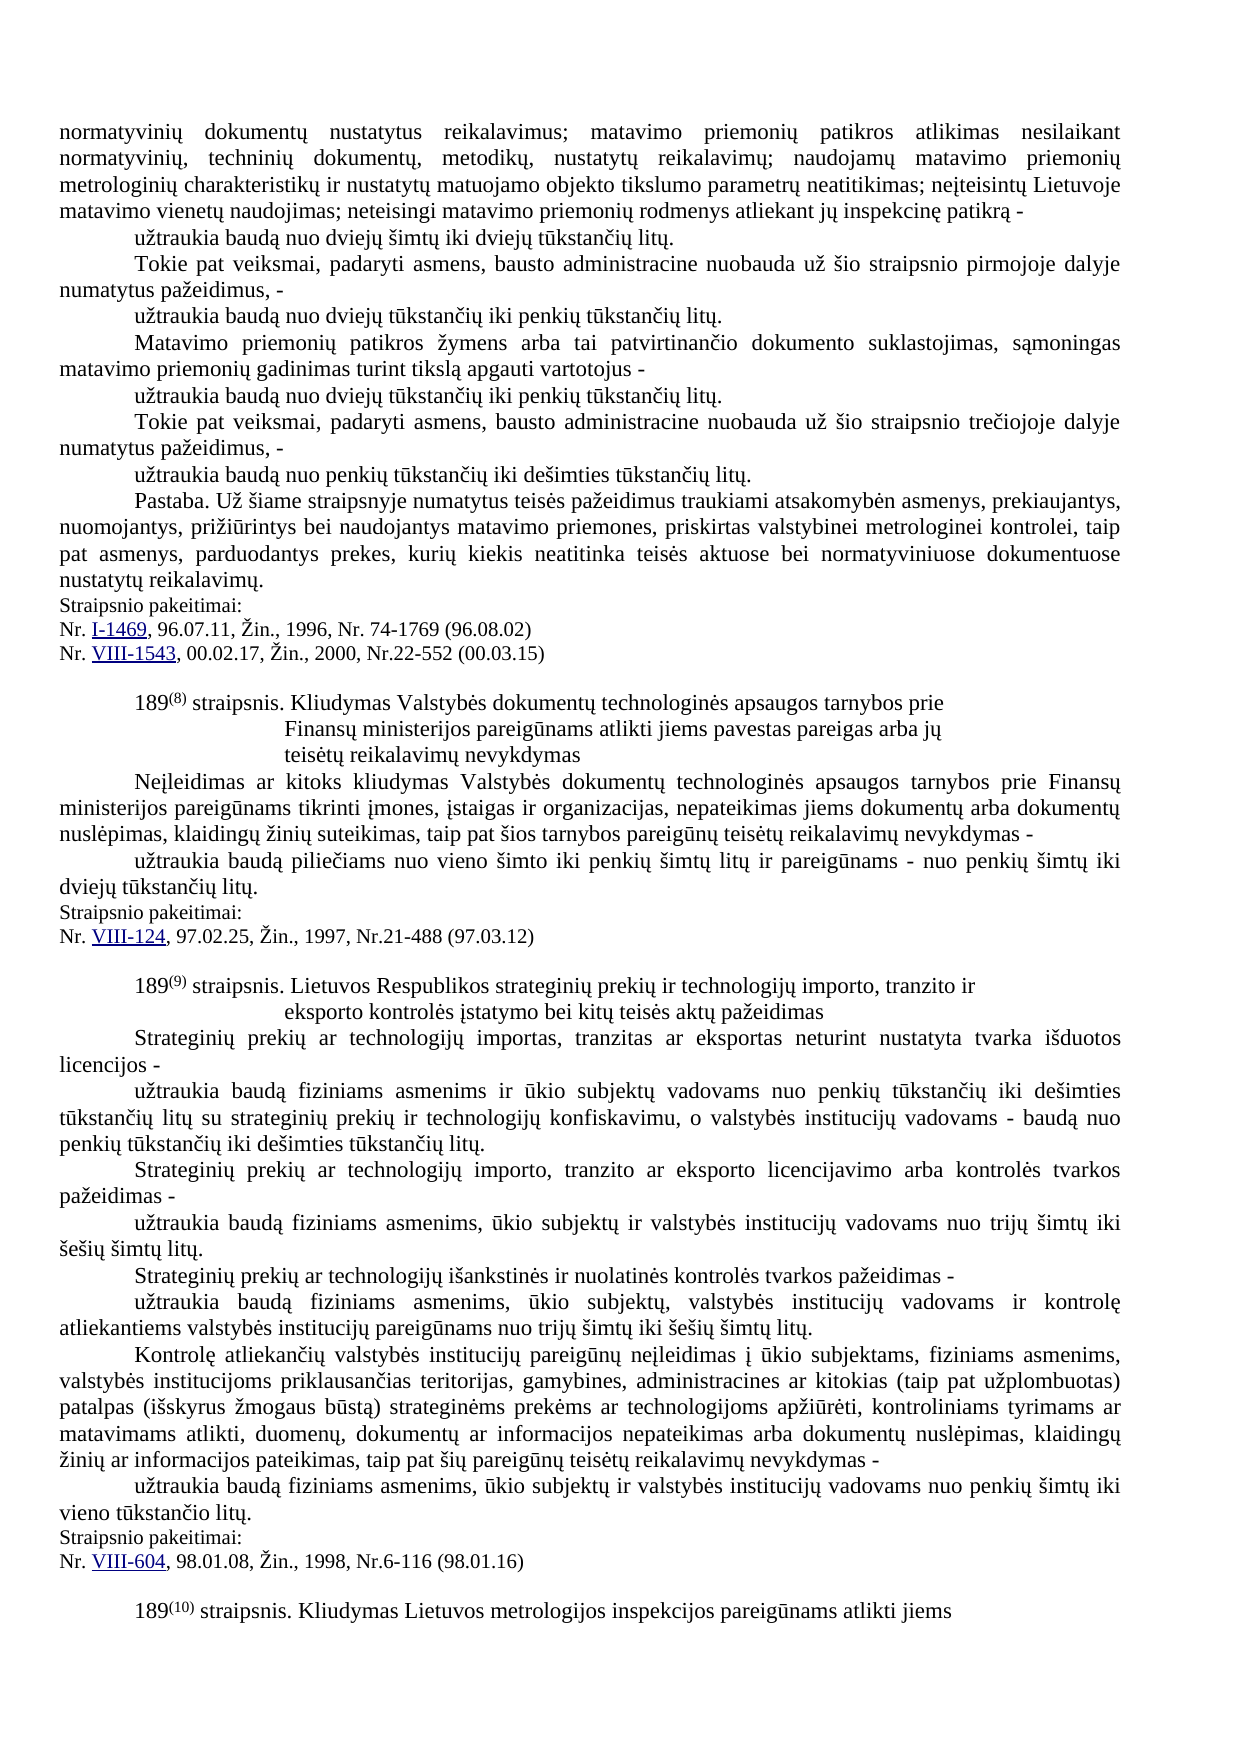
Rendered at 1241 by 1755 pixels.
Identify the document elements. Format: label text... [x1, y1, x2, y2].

text 189(10) straipsnis. Kliudymas Lietuvos metrologijos inspekcijos pareigūnams atlikti jiems [59, 1597, 1122, 1624]
text Nr. VIII-604, 98.01.08, Žin., 1998, Nr.6-116 (98.01.16) [59, 1549, 1122, 1573]
text Finansų ministerijos pareigūnams atlikti jiems pavestas pareigas arba jų [284, 715, 1122, 741]
text Kontrolę atliekančių valstybės institucijų pareigūnų neįleidimas į ūkio subjektams, fiziniams asmenims, valstybės institucijoms priklausančias teritorijas, gamybines, administracines ar kitokias (taip pat užplombuotas) patalpas (išskyrus žmogaus būstą) strateginėms prekėms ar technologijoms apžiūrėti, kontroliniams tyrimams ar matavimams atlikti, duomenų, dokumentų ar informacijos nepateikimas arba dokumentų nuslėpimas, klaidingų žinių ar informacijos pateikimas, taip pat šių pareigūnų teisėtų reikalavimų nevykdymas - [59, 1341, 1122, 1472]
text Straipsnio pakeitimai: [59, 592, 1122, 617]
text užtraukia baudą nuo dviejų tūkstančių iki penkių tūkstančių litų. [59, 303, 1122, 329]
text Neįleidimas ar kitoks kliudymas Valstybės dokumentų technologinės apsaugos tarnybos prie Finansų ministerijos pareigūnams tikrinti įmones, įstaigas ir organizacijas, nepateikimas jiems dokumentų arba dokumentų nuslėpimas, klaidingų žinių suteikimas, taip pat šios tarnybos pareigūnų teisėtų reikalavimų nevykdymas - [59, 768, 1122, 847]
text užtraukia baudą fiziniams asmenims ir ūkio subjektų vadovams nuo penkių tūkstančių iki dešimties tūkstančių litų su strateginių prekių ir technologijų konfiskavimu, o valstybės institucijų vadovams - baudą nuo penkių tūkstančių iki dešimties tūkstančių litų. [59, 1077, 1122, 1156]
text Strateginių prekių ar technologijų išankstinės ir nuolatinės kontrolės tvarkos pažeidimas - [59, 1262, 1122, 1288]
text Nr. I-1469, 96.07.11, Žin., 1996, Nr. 74-1769 (96.08.02) [59, 617, 1122, 641]
text Pastaba. Už šiame straipsnyje numatytus teisės pažeidimus traukiami atsakomybėn asmenys, prekiaujantys, nuomojantys, prižiūrintys bei naudojantys matavimo priemones, priskirtas valstybinei metrologinei kontrolei, taip pat asmenys, parduodantys prekes, kurių kiekis neatitinka teisės aktuose bei normatyviniuose dokumentuose nustatytų reikalavimų. [59, 487, 1122, 592]
text užtraukia baudą piliečiams nuo vieno šimto iki penkių šimtų litų ir pareigūnams - nuo penkių šimtų iki dviejų tūkstančių litų. [59, 847, 1122, 899]
text Tokie pat veiksmai, padaryti asmens, bausto administracine nuobauda už šio straipsnio pirmojoje dalyje numatytus pažeidimus, - [59, 250, 1122, 303]
text Straipsnio pakeitimai: [59, 899, 1122, 924]
text eksporto kontrolės įstatymo bei kitų teisės aktų pažeidimas [284, 998, 1122, 1024]
text Matavimo priemonių patikros žymens arba tai patvirtinančio dokumento suklastojimas, sąmoningas matavimo priemonių gadinimas turint tikslą apgauti vartotojus - [59, 329, 1122, 382]
text Strateginių prekių ar technologijų importas, tranzitas ar eksportas neturint nustatyta tvarka išduotos licencijos - [59, 1024, 1122, 1077]
text užtraukia baudą fiziniams asmenims, ūkio subjektų ir valstybės institucijų vadovams nuo penkių šimtų iki vieno tūkstančio litų. [59, 1472, 1122, 1525]
text normatyvinių dokumentų nustatytus reikalavimus; matavimo priemonių patikros atlikimas nesilaikant normatyvinių, techninių dokumentų, metodikų, nustatytų reikalavimų; naudojamų matavimo priemonių metrologinių charakteristikų ir nustatytų matuojamo objekto tikslumo parametrų neatitikimas; neįteisintų Lietuvoje matavimo vienetų naudojimas; neteisingi matavimo priemonių rodmenys atliekant jų inspekcinę patikrą - [59, 118, 1122, 223]
text Nr. VIII-1543, 00.02.17, Žin., 2000, Nr.22-552 (00.03.15) [59, 641, 1122, 665]
text užtraukia baudą nuo dviejų šimtų iki dviejų tūkstančių litų. [59, 223, 1122, 250]
text 189(8) straipsnis. Kliudymas Valstybės dokumentų technologinės apsaugos tarnybos prie [59, 689, 1122, 715]
text Nr. VIII-124, 97.02.25, Žin., 1997, Nr.21-488 (97.03.12) [59, 924, 1122, 948]
text Straipsnio pakeitimai: [59, 1525, 1122, 1549]
text užtraukia baudą fiziniams asmenims, ūkio subjektų, valstybės institucijų vadovams ir kontrolę atliekantiems valstybės institucijų pareigūnams nuo trijų šimtų iki šešių šimtų litų. [59, 1288, 1122, 1341]
text teisėtų reikalavimų nevykdymas [284, 741, 1122, 768]
text 189(9) straipsnis. Lietuvos Respublikos strateginių prekių ir technologijų importo, tranzito ir [134, 972, 1122, 998]
text užtraukia baudą nuo penkių tūkstančių iki dešimties tūkstančių litų. [59, 461, 1122, 487]
text Tokie pat veiksmai, padaryti asmens, bausto administracine nuobauda už šio straipsnio trečiojoje dalyje numatytus pažeidimus, - [59, 408, 1122, 461]
text užtraukia baudą nuo dviejų tūkstančių iki penkių tūkstančių litų. [59, 382, 1122, 408]
text Strateginių prekių ar technologijų importo, tranzito ar eksporto licencijavimo arba kontrolės tvarkos pažeidimas - [59, 1156, 1122, 1209]
text užtraukia baudą fiziniams asmenims, ūkio subjektų ir valstybės institucijų vadovams nuo trijų šimtų iki šešių šimtų litų. [59, 1209, 1122, 1262]
